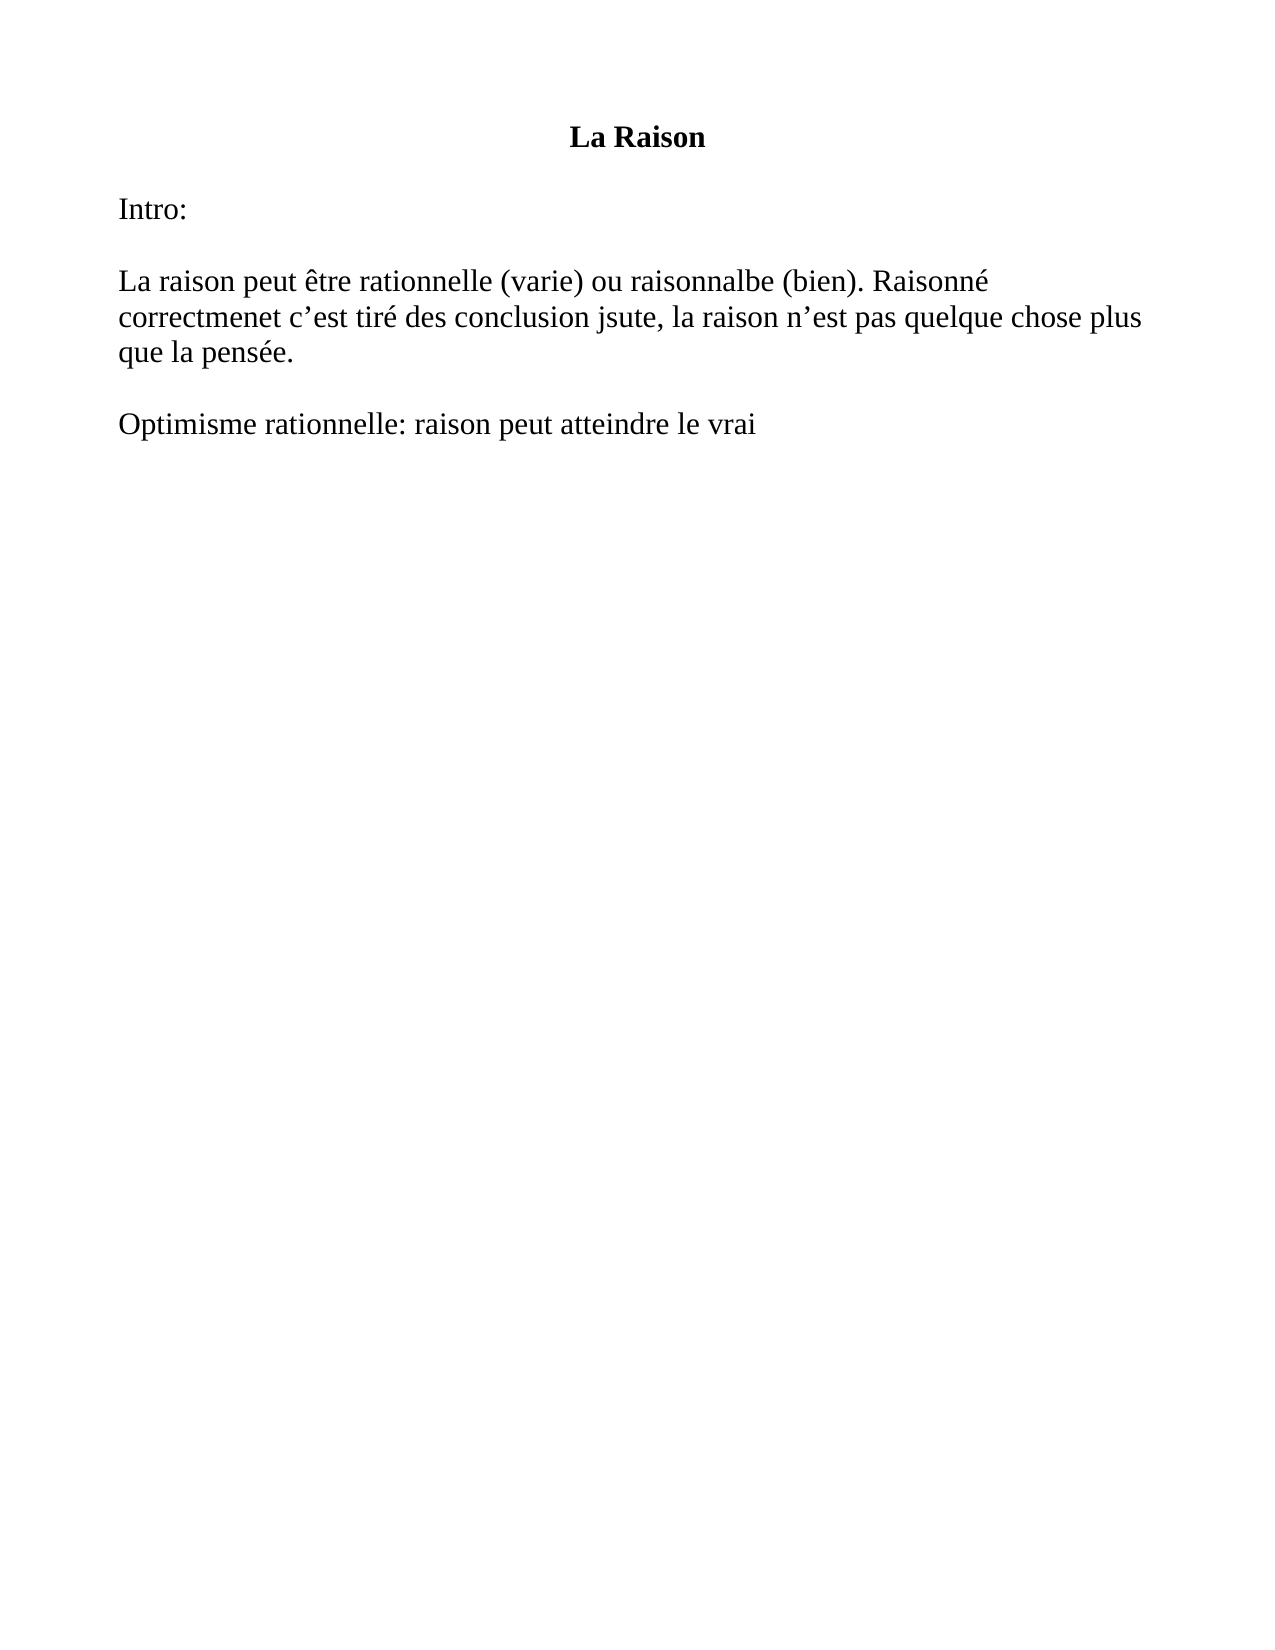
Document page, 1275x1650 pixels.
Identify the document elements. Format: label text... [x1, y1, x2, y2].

text Optimisme rationnelle: raison peut atteindre le vrai [118, 406, 1157, 442]
text La raison peut être rationnelle (varie) ou raisonnalbe (bien). Raisonné correctmenet c’est tiré des conclusion jsute, la raison n’est pas quelque chose plus que la pensée. [118, 262, 1157, 370]
text Intro: [118, 190, 1157, 226]
text La Raison [118, 118, 1157, 154]
